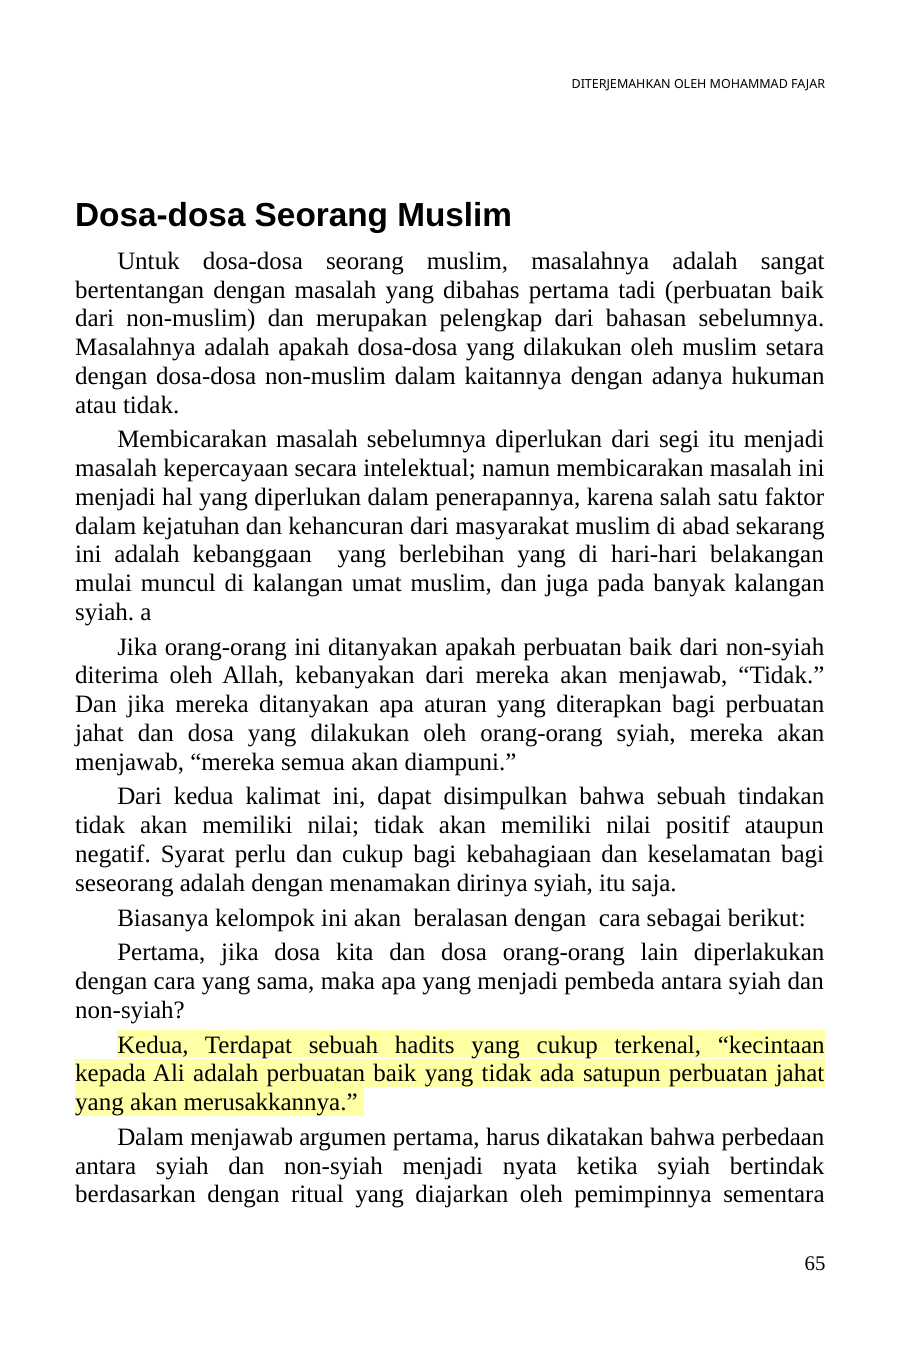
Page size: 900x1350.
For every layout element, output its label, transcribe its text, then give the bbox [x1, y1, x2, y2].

text Biasanya kelompok ini akan beralasan dengan cara sebagai berikut: [75, 903, 825, 931]
text Dari kedua kalimat ini, dapat disimpulkan bahwa sebuah tindakan tidak akan memiliki nilai; tidak akan memiliki nilai positif ataupun negatif. Syarat perlu dan cukup bagi kebahagiaan dan keselamatan bagi seseorang adalah dengan menamakan dirinya syiah, itu saja. [75, 782, 825, 897]
subtitle Dosa-dosa Seorang Muslim [75, 195, 825, 233]
text Membicarakan masalah sebelumnya diperlukan dari segi itu menjadi masalah kepercayaan secara intelektual; namun membicarakan masalah ini menjadi hal yang diperlukan dalam penerapannya, karena salah satu faktor dalam kejatuhan dan kehancuran dari masyarakat muslim di abad sekarang ini adalah kebanggaan yang berlebihan yang di hari-hari belakangan mulai muncul di kalangan umat muslim, dan juga pada banyak kalangan syiah. a [75, 424, 825, 626]
text Dalam menjawab argumen pertama, harus dikatakan bahwa perbedaan antara syiah dan non-syiah menjadi nyata ketika syiah bertindak berdasarkan dengan ritual yang diajarkan oleh pemimpinnya sementara [75, 1122, 825, 1208]
text Jika orang-orang ini ditanyakan apakah perbuatan baik dari non-syiah diterima oleh Allah, kebanyakan dari mereka akan menjawab, “Tidak.” Dan jika mereka ditanyakan apa aturan yang diterapkan bagi perbuatan jahat dan dosa yang dilakukan oleh orang-orang syiah, mereka akan menjawab, “mereka semua akan diampuni.” [75, 632, 825, 776]
text Untuk dosa-dosa seorang muslim, masalahnya adalah sangat bertentangan dengan masalah yang dibahas pertama tadi (perbuatan baik dari non-muslim) dan merupakan pelengkap dari bahasan sebelumnya. Masalahnya adalah apakah dosa-dosa yang dilakukan oleh muslim setara dengan dosa-dosa non-muslim dalam kaitannya dengan adanya hukuman atau tidak. [75, 246, 825, 418]
text Pertama, jika dosa kita dan dosa orang-orang lain diperlakukan dengan cara yang sama, maka apa yang menjadi pembeda antara syiah dan non-syiah? [75, 937, 825, 1024]
text Kedua, Terdapat sebuah hadits yang cukup terkenal, “kecintaan kepada Ali adalah perbuatan baik yang tidak ada satupun perbuatan jahat yang akan merusakkannya.” [75, 1030, 825, 1116]
